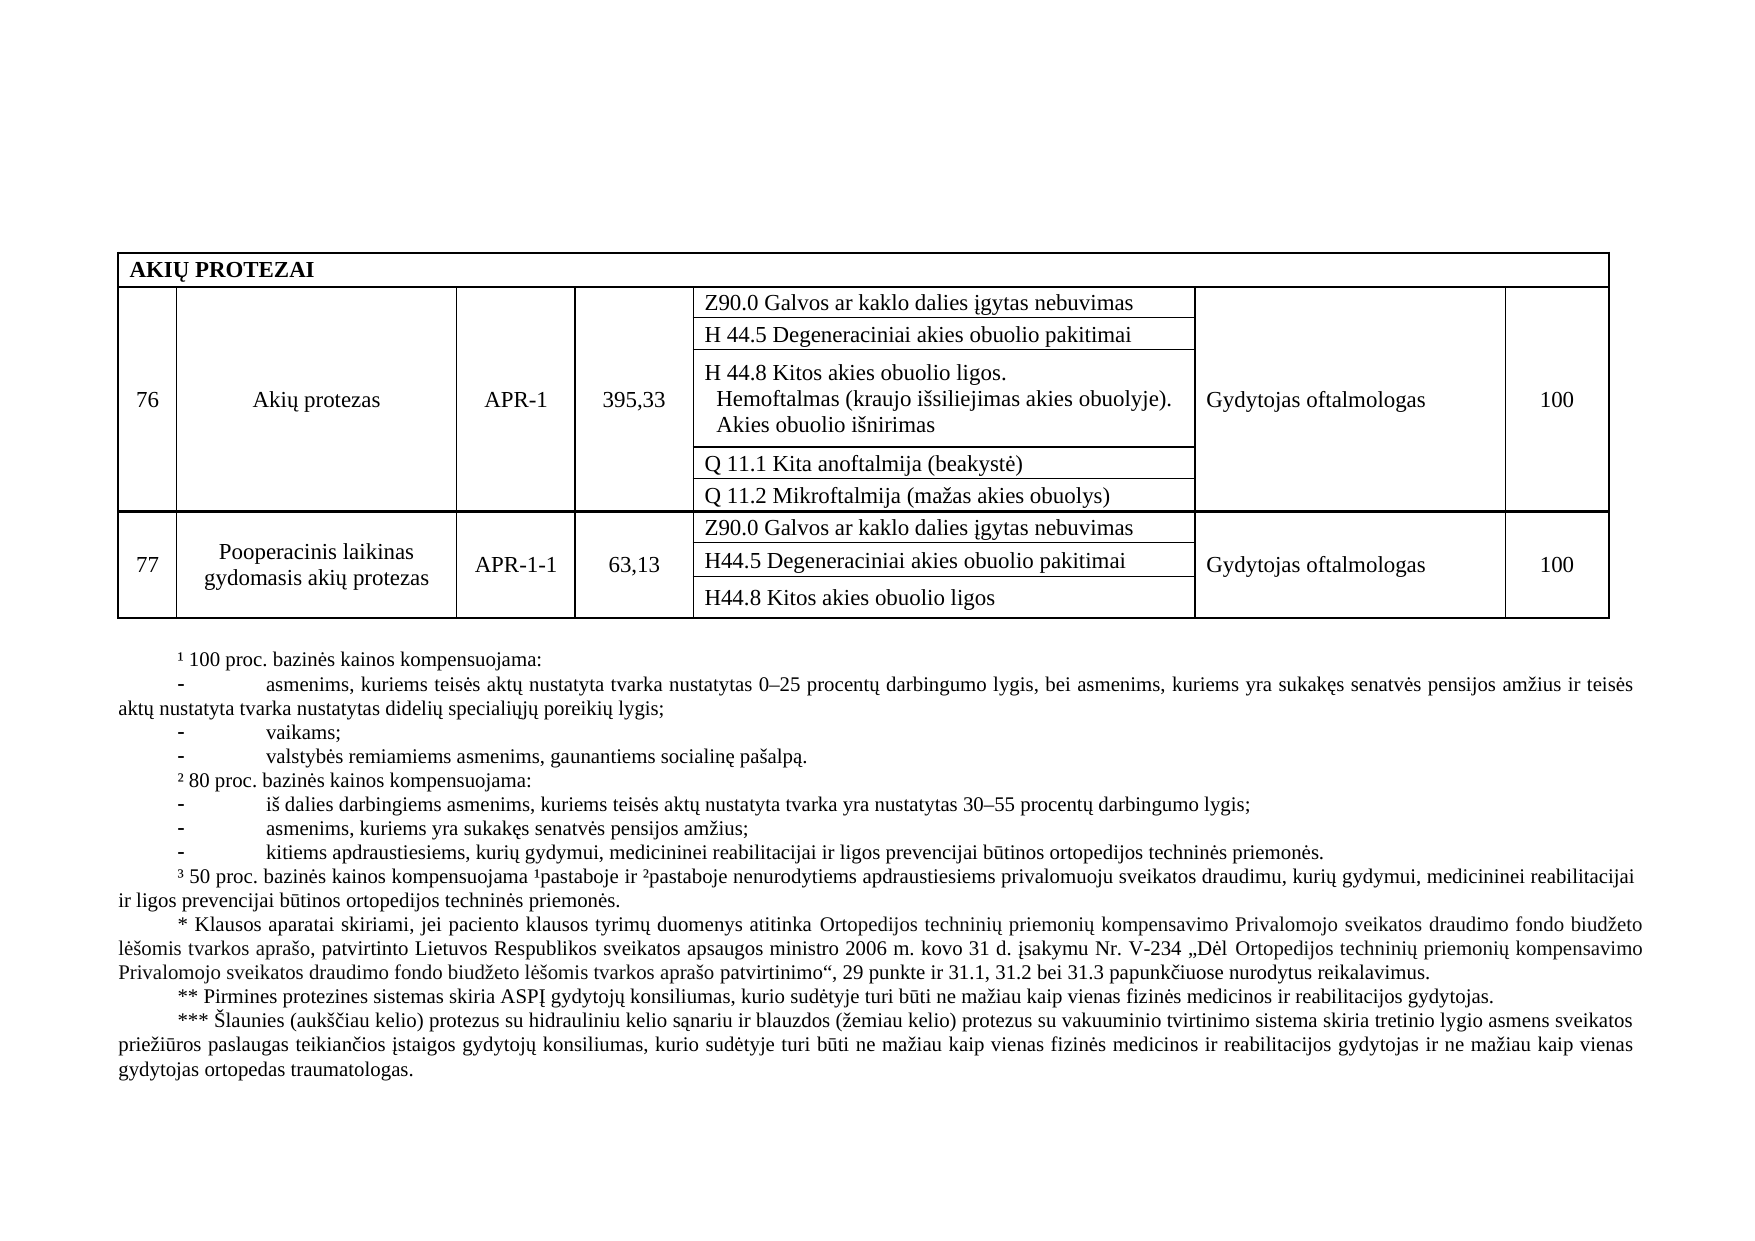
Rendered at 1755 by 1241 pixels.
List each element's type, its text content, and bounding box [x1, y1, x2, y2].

table_cell Q 11.1 Kita anoftalmija (beakystė) [694, 448, 1194, 478]
text  kitiems apdraustiesiems, kurių gydymui, medicininei reabilitacijai ir ligos prevencijai būtinos ortopedijos techninės priemonės. [118, 840, 1636, 864]
table_cell Gydytojas oftalmologas [1196, 288, 1505, 510]
table_cell 76 [119, 288, 176, 510]
table_cell 77 [119, 513, 176, 617]
table_cell APR-1-1 [457, 513, 574, 617]
text  iš dalies darbingiems asmenims, kuriems teisės aktų nustatyta tvarka yra nustatytas 30–55 procentų darbingumo lygis; [118, 792, 1636, 816]
text  asmenims, kuriems yra sukakęs senatvės pensijos amžius; [118, 816, 1636, 840]
text  asmenims, kuriems teisės aktų nustatyta tvarka nustatytas 0–25 procentų darbingumo lygis, bei asmenims, kuriems yra sukakęs senatvės pensijos amžius ir teisės aktų nustatyta tvarka nustatytas didelių specialiųjų poreikių lygis; [118, 671, 1636, 719]
table_cell Gydytojas oftalmologas [1196, 513, 1505, 617]
text * Klausos aparatai skiriami, jei paciento klausos tyrimų duomenys atitinka Ortopedijos techninių priemonių kompensavimo Privalomojo sveikatos draudimo fondo biudžeto lėšomis tvarkos aprašo, patvirtinto Lietuvos Respublikos sveikatos apsaugos ministro 2006 m. kovo 31 d. įsakymu Nr. V-234 „Dėl Ortopedijos techninių priemonių kompensavimo Privalomojo sveikatos draudimo fondo biudžeto lėšomis tvarkos aprašo patvirtinimo“, 29 punkte ir 31.1, 31.2 bei 31.3 papunkčiuose nurodytus reikalavimus. [118, 912, 1643, 984]
table_cell 63,13 [576, 513, 693, 617]
text ¹ 100 proc. bazinės kainos kompensuojama: [118, 647, 1636, 671]
table_cell APR-1 [457, 288, 574, 510]
table_cell 100 [1506, 513, 1608, 617]
table_cell 395,33 [576, 288, 693, 510]
text ² 80 proc. bazinės kainos kompensuojama: [118, 768, 1636, 792]
table_cell Pooperacinis laikinas gydomasis akių protezas [177, 513, 456, 617]
text ³ 50 proc. bazinės kainos kompensuojama ¹pastaboje ir ²pastaboje nenurodytiems apdraustiesiems privalomuoju sveikatos draudimu, kurių gydymui, medicininei reabilitacijai ir ligos prevencijai būtinos ortopedijos techninės priemonės. [118, 864, 1636, 912]
table_cell H 44.8 Kitos akies obuolio ligos. Hemoftalmas (kraujo išsiliejimas akies obuolyje). Akies obuolio išnirimas [694, 350, 1194, 446]
table_cell Q 11.2 Mikroftalmija (mažas akies obuolys) [694, 479, 1194, 510]
table_cell Z90.0 Galvos ar kaklo dalies įgytas nebuvimas [694, 288, 1194, 317]
table_cell H44.5 Degeneraciniai akies obuolio pakitimai [694, 543, 1194, 576]
table_cell Z90.0 Galvos ar kaklo dalies įgytas nebuvimas [694, 513, 1194, 542]
table_cell H 44.5 Degeneraciniai akies obuolio pakitimai [694, 318, 1194, 348]
text  vaikams; [118, 719, 1636, 744]
table_cell 100 [1506, 288, 1608, 510]
table_cell Akių protezas [177, 288, 456, 510]
text *** Šlaunies (aukščiau kelio) protezus su hidrauliniu kelio sąnariu ir blauzdos (žemiau kelio) protezus su vakuuminio tvirtinimo sistema skiria tretinio lygio asmens sveikatos priežiūros paslaugas teikiančios įstaigos gydytojų konsiliumas, kurio sudėtyje turi būti ne mažiau kaip vienas fizinės medicinos ir reabilitacijos gydytojas ir ne mažiau kaip vienas gydytojas ortopedas traumatologas. [118, 1008, 1636, 1081]
text  valstybės remiamiems asmenims, gaunantiems socialinę pašalpą. [118, 744, 1636, 768]
text ** Pirmines protezines sistemas skiria ASPĮ gydytojų konsiliumas, kurio sudėtyje turi būti ne mažiau kaip vienas fizinės medicinos ir reabilitacijos gydytojas. [118, 984, 1643, 1008]
table_cell H44.8 Kitos akies obuolio ligos [694, 577, 1194, 617]
table_header AKIŲ PROTEZAI [119, 254, 1608, 286]
